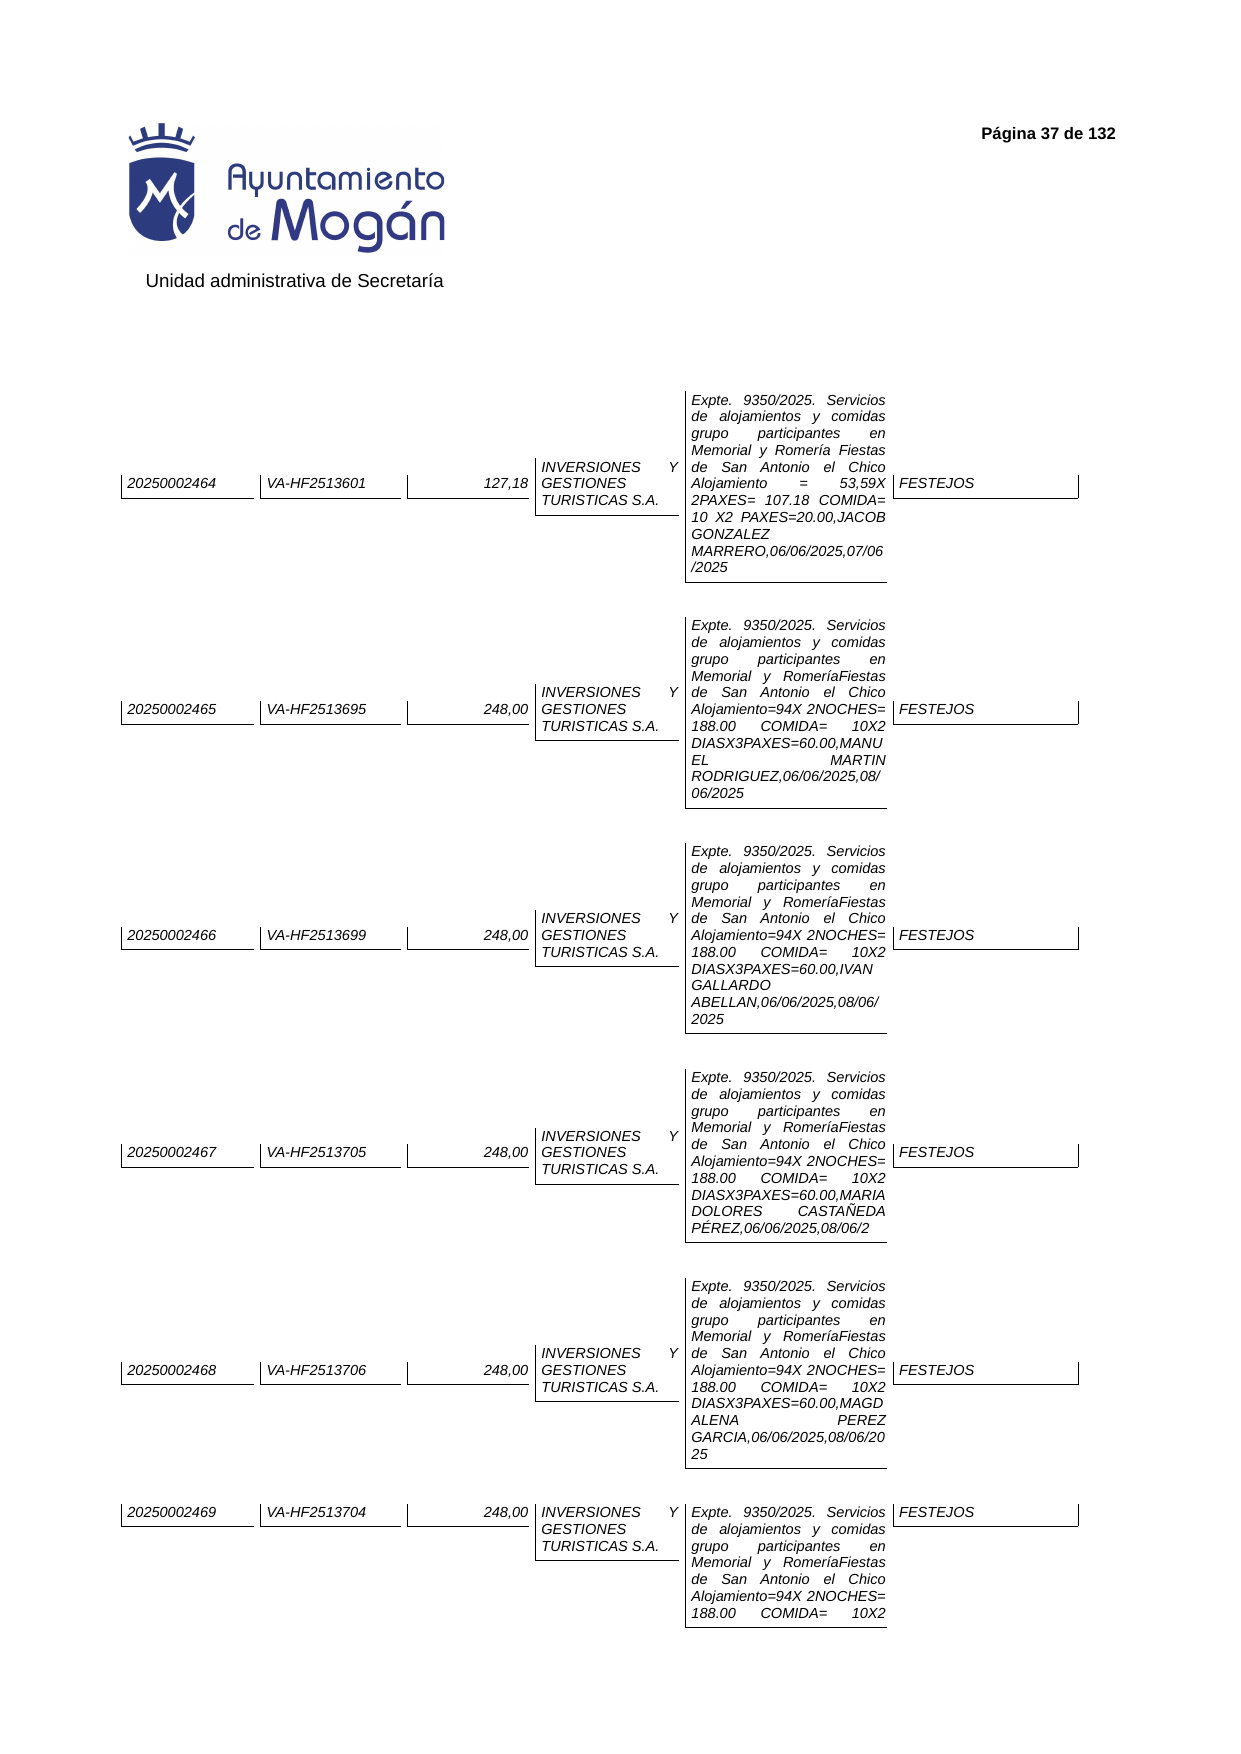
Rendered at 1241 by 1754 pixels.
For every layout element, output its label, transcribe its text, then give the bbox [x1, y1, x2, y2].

table_cell 20250002466 [118, 840, 257, 1066]
table_cell 20250002468 [118, 1275, 257, 1501]
table_cell INVERSIONES Y GESTIONES TURISTICAS S.A. [532, 614, 682, 840]
table_cell 248,00 [404, 1066, 532, 1275]
table_cell FESTEJOS [890, 1066, 1081, 1275]
table_cell INVERSIONES Y GESTIONES TURISTICAS S.A. [532, 1501, 682, 1630]
table_cell VA-HF2513699 [258, 840, 404, 1066]
table_cell INVERSIONES Y GESTIONES TURISTICAS S.A. [532, 388, 682, 614]
table_cell FESTEJOS [890, 840, 1081, 1066]
table_cell 20250002465 [118, 614, 257, 840]
table_cell 248,00 [404, 840, 532, 1066]
table_cell INVERSIONES Y GESTIONES TURISTICAS S.A. [532, 1066, 682, 1275]
table_cell Expte. 9350/2025. Servicios de alojamientos y comidas grupo participantes en Memorial y RomeríaFiestas de San Antonio el Chico Alojamiento=94X 2NOCHES= 188.00 COMIDA= 10X2 DIASX3PAXES=60.00,MANUEL MARTIN RODRIGUEZ,06/06/2025,08/06/2025 [682, 614, 890, 840]
table_cell Expte. 9350/2025. Servicios de alojamientos y comidas grupo participantes en Memorial y RomeríaFiestas de San Antonio el Chico Alojamiento=94X 2NOCHES= 188.00 COMIDA= 10X2 DIASX3PAXES=60.00,MARIA DOLORES CASTAÑEDA PÉREZ,06/06/2025,08/06/2 [682, 1066, 890, 1275]
table_cell 127,18 [404, 388, 532, 614]
table_cell Expte. 9350/2025. Servicios de alojamientos y comidas grupo participantes en Memorial y RomeríaFiestas de San Antonio el Chico Alojamiento=94X 2NOCHES= 188.00 COMIDA= 10X2 DIASX3PAXES=60.00,IVAN GALLARDO ABELLAN,06/06/2025,08/06/2025 [682, 840, 890, 1066]
table_cell Expte. 9350/2025. Servicios de alojamientos y comidas grupo participantes en Memorial y RomeríaFiestas de San Antonio el Chico Alojamiento=94X 2NOCHES= 188.00 COMIDA= 10X2 DIASX3PAXES=60.00,MAGDALENA PEREZ GARCIA,06/06/2025,08/06/2025 [682, 1275, 890, 1501]
table_cell Expte. 9350/2025. Servicios de alojamientos y comidas grupo participantes en Memorial y Romería Fiestas de San Antonio el Chico Alojamiento = 53,59X 2PAXES= 107.18 COMIDA= 10 X2 PAXES=20.00,JACOB GONZALEZ MARRERO,06/06/2025,07/06/2025 [682, 388, 890, 614]
table_cell 248,00 [404, 1275, 532, 1501]
table_cell FESTEJOS [890, 614, 1081, 840]
table_cell FESTEJOS [890, 388, 1081, 614]
table_cell 20250002469 [118, 1501, 257, 1630]
table_cell VA-HF2513601 [258, 388, 404, 614]
picture [128, 123, 445, 259]
table_cell 248,00 [404, 1501, 532, 1630]
table_cell VA-HF2513706 [258, 1275, 404, 1501]
table_cell 20250002464 [118, 388, 257, 614]
table_cell INVERSIONES Y GESTIONES TURISTICAS S.A. [532, 840, 682, 1066]
table_cell FESTEJOS [890, 1501, 1081, 1630]
table_cell INVERSIONES Y GESTIONES TURISTICAS S.A. [532, 1275, 682, 1501]
table_cell FESTEJOS [890, 1275, 1081, 1501]
table_cell VA-HF2513704 [258, 1501, 404, 1630]
table_cell Expte. 9350/2025. Servicios de alojamientos y comidas grupo participantes en Memorial y RomeríaFiestas de San Antonio el Chico Alojamiento=94X 2NOCHES= 188.00 COMIDA= 10X2 [682, 1501, 890, 1630]
table_cell 20250002467 [118, 1066, 257, 1275]
table_cell VA-HF2513695 [258, 614, 404, 840]
table_cell 248,00 [404, 614, 532, 840]
table_cell VA-HF2513705 [258, 1066, 404, 1275]
